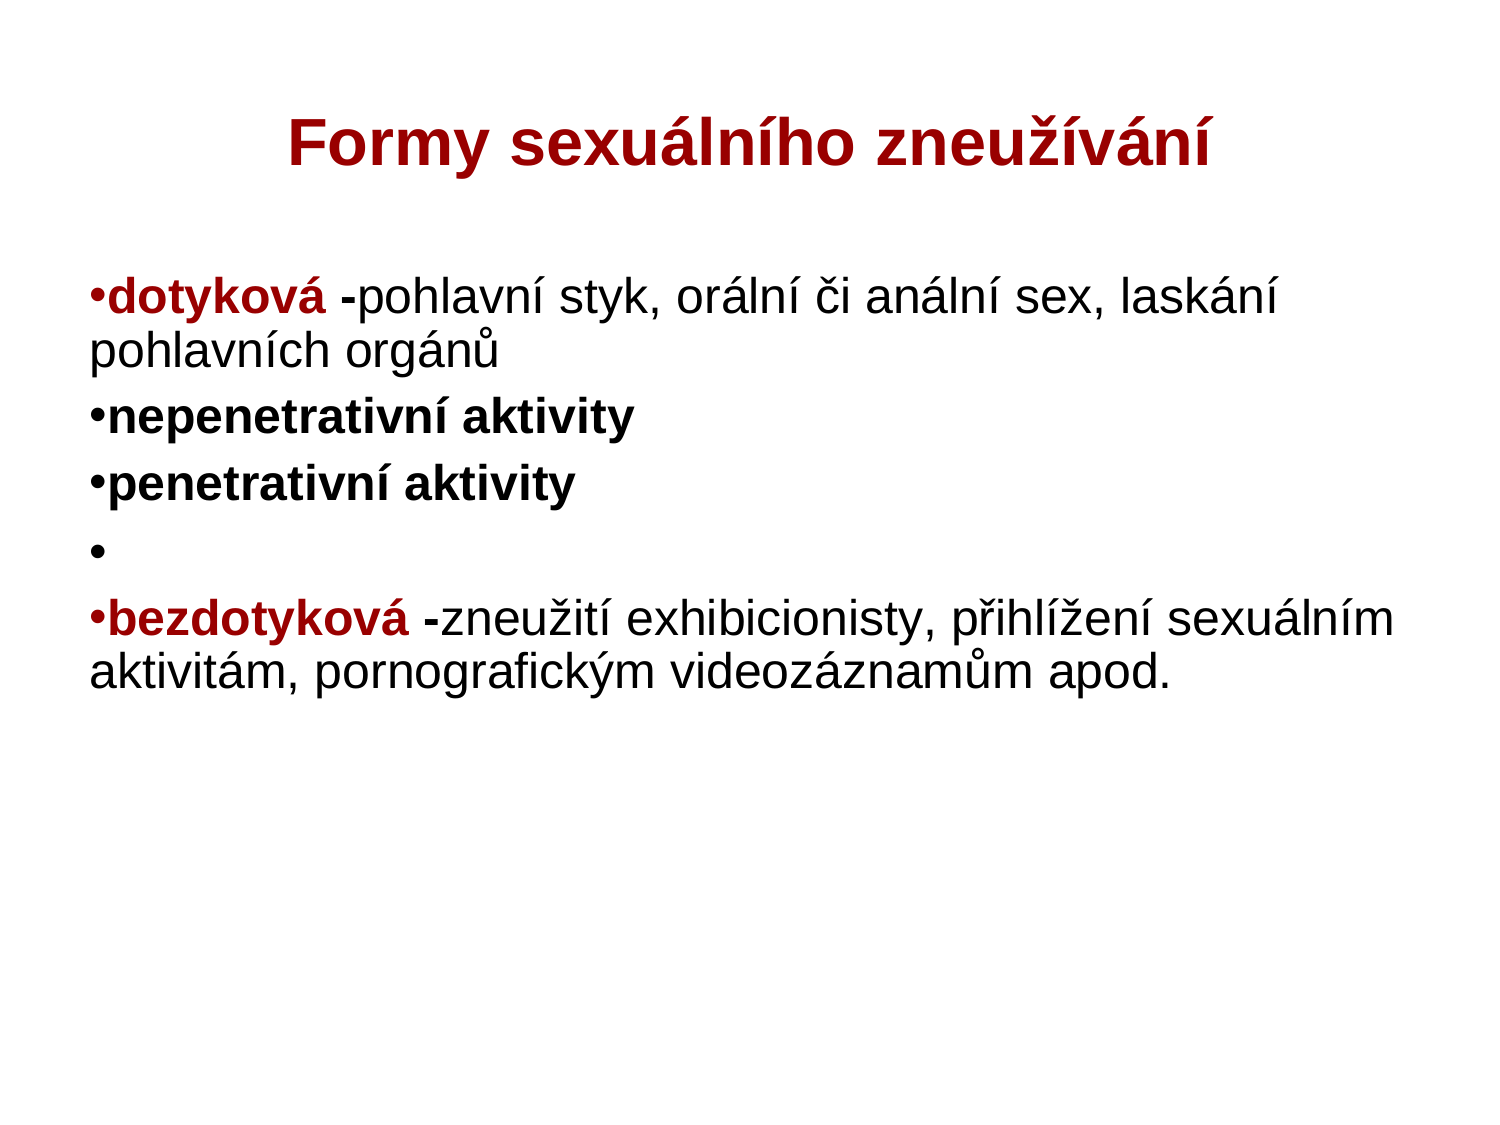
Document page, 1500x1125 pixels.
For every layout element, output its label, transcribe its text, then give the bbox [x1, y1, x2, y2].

list dotyková -pohlavní styk, orální či anální sex, laskání pohlavních orgánů nepenetrativní aktivity penetrativní aktivity bezdotyková -zneužití exhibicionisty, přihlížení sexuálním aktivitám, pornografickým videozáznamům apod. [75, 262, 1426, 1005]
title Formy sexuálního zneužívání [75, 45, 1426, 233]
